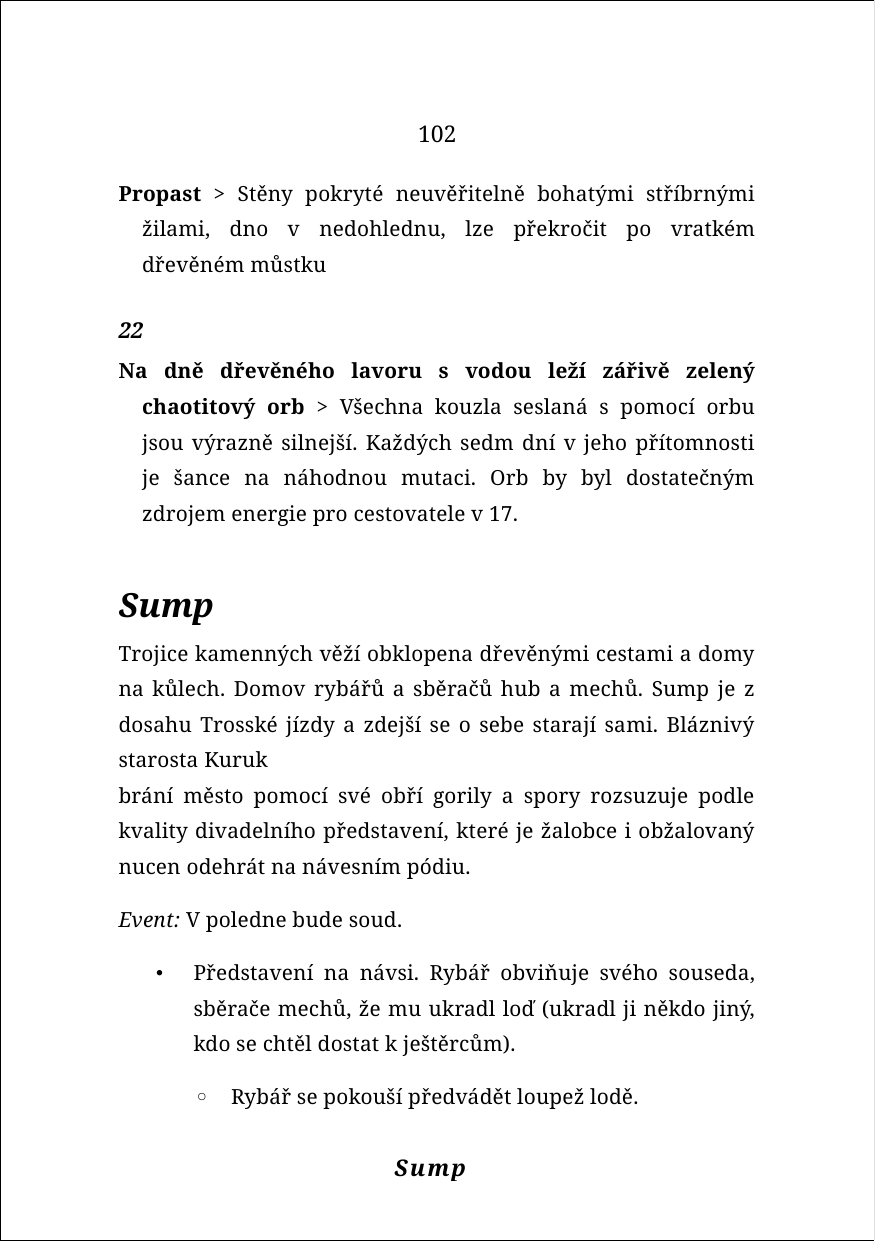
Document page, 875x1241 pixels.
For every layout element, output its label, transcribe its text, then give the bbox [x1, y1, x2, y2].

text Event: V poledne bude soud. [118, 905, 756, 933]
text Propast > Stěny pokryté neuvěřitelně bohatými stříbrnými žilami, dno v nedohlednu, lze překročit po vratkém dřevěném můstku [118, 179, 756, 278]
text Trojice kamenných věží obklopena dřevěnými cestami a domy na kůlech. Domov rybářů a sběračů hub a mechů. Sump je z dosahu Trosské jízdy a zdejší se o sebe starají sami. Bláznivý starosta Kuruk brání město pomocí své obří gorily a spory rozsuzuje podle kvality divadelního představení, které je žalobce i obžalovaný nucen odehrát na návesním pódiu. [118, 639, 756, 880]
list Rybář se pokouší předvádět loupež lodě. [193, 1082, 756, 1111]
text Na dně dřevěného lavoru s vodou leží zářivě zelený chaotitový orb > Všechna kouzla seslaná s pomocí orbu jsou výrazně silnejší. Každých sedm dní v jeho přítomnosti je šance na náhodnou mutaci. Orb by byl dostatečným zdrojem energie pro cestovatele v 17. [118, 357, 756, 527]
list Představení na návsi. Rybář obviňuje svého souseda, sběrače mechů, že mu ukradl loď (ukradl ji někdo jiný, kdo se chtěl dostat k ještěrcům). [156, 958, 756, 1058]
subtitle 22 [118, 315, 756, 345]
subtitle Sump [118, 581, 756, 627]
